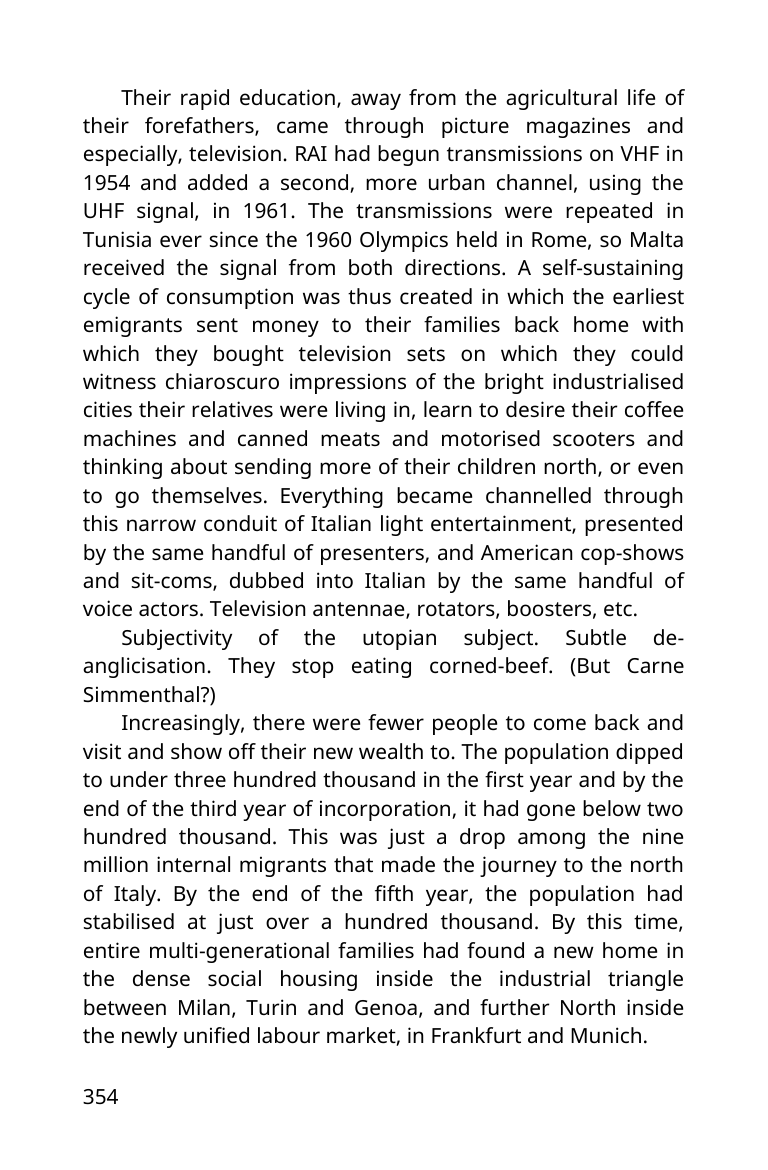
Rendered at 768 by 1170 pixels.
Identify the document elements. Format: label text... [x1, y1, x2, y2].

text Increasingly, there were fewer people to come back and visit and show off their new wealth to. The population dipped to under three hundred thousand in the first year and by the end of the third year of incorporation, it had gone below two hundred thousand. This was just a drop among the nine million internal migrants that made the journey to the north of Italy. By the end of the fifth year, the population had stabilised at just over a hundred thousand. By this time, entire multi-generational families had found a new home in the dense social housing inside the industrial triangle between Milan, Turin and Genoa, and further North inside the newly unified labour market, in Frankfurt and Munich. [83, 708, 685, 1049]
text Their rapid education, away from the agricultural life of their forefathers, came through picture magazines and especially, television. RAI had begun transmissions on VHF in 1954 and added a second, more urban channel, using the UHF signal, in 1961. The transmissions were repeated in Tunisia ever since the 1960 Olympics held in Rome, so Malta received the signal from both directions. A self-sustaining cycle of consumption was thus created in which the earliest emigrants sent money to their families back home with which they bought television sets on which they could witness chiaroscuro impressions of the bright industrialised cities their relatives were living in, learn to desire their coffee machines and canned meats and motorised scooters and thinking about sending more of their children north, or even to go themselves. Everything became channelled through this narrow conduit of Italian light entertainment, presented by the same handful of presenters, and American cop-shows and sit-coms, dubbed into Italian by the same handful of voice actors. Television antennae, rotators, boosters, etc. [83, 83, 685, 623]
text Subjectivity of the utopian subject. Subtle de-anglicisation. They stop eating corned-beef. (But Carne Simmenthal?) [83, 623, 685, 708]
